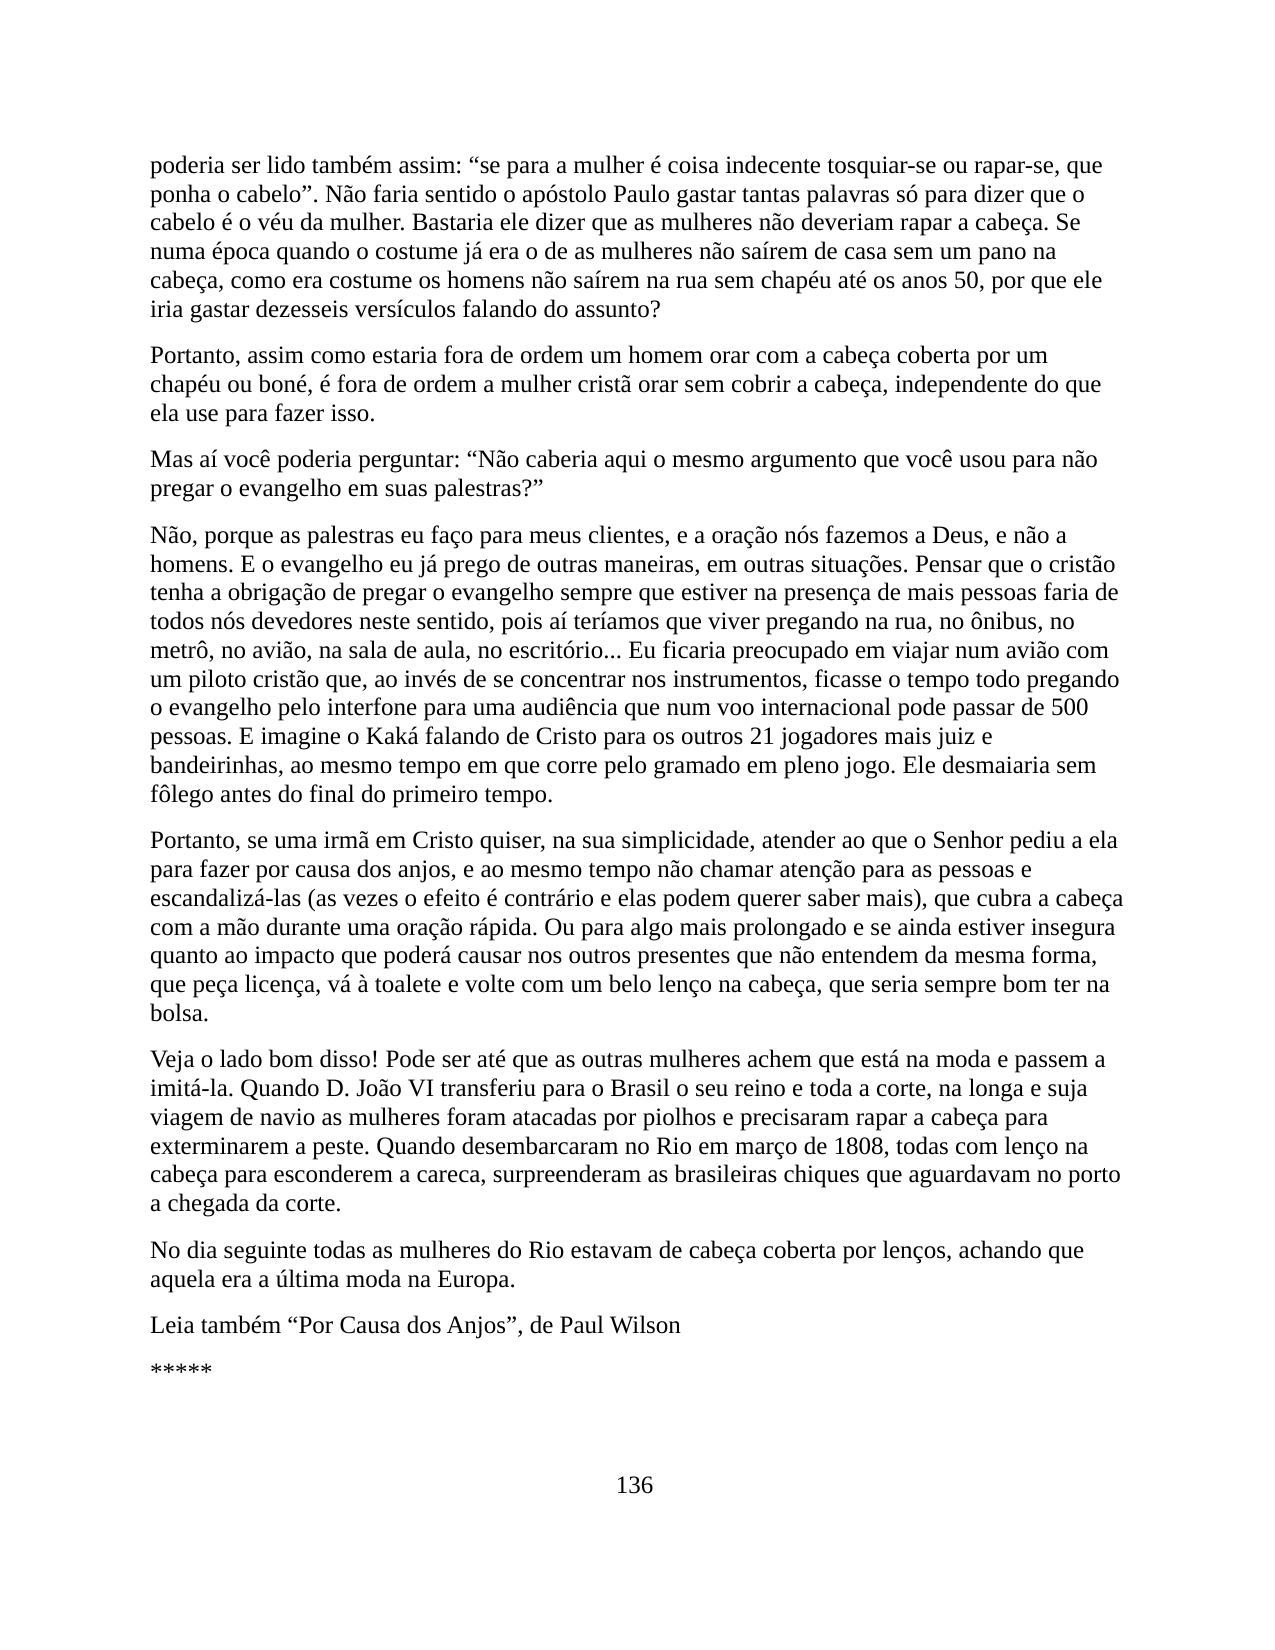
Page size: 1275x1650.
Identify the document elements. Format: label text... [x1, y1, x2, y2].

text Não, porque as palestras eu faço para meus clientes, e a oração nós fazemos a Deus, e não a homens. E o evangelho eu já prego de outras maneiras, em outras situações. Pensar que o cristão tenha a obrigação de pregar o evangelho sempre que estiver na presença de mais pessoas faria de todos nós devedores neste sentido, pois aí teríamos que viver pregando na rua, no ônibus, no metrô, no avião, na sala de aula, no escritório... Eu ficaria preocupado em viajar num avião com um piloto cristão que, ao invés de se concentrar nos instrumentos, ficasse o tempo todo pregando o evangelho pelo interfone para uma audiência que num voo internacional pode passar de 500 pessoas. E imagine o Kaká falando de Cristo para os outros 21 jogadores mais juiz e bandeirinhas, ao mesmo tempo em que corre pelo gramado em pleno jogo. Ele desmaiaria sem fôlego antes do final do primeiro tempo. [150, 520, 1125, 807]
text poderia ser lido também assim: “se para a mulher é coisa indecente tosquiar-se ou rapar-se, que ponha o cabelo”. Não faria sentido o apóstolo Paulo gastar tantas palavras só para dizer que o cabelo é o véu da mulher. Bastaria ele dizer que as mulheres não deveriam rapar a cabeça. Se numa época quando o costume já era o de as mulheres não saírem de casa sem um pano na cabeça, como era costume os homens não saírem na rua sem chapéu até os anos 50, por que ele iria gastar dezesseis versículos falando do assunto? [150, 150, 1125, 322]
text Veja o lado bom disso! Pode ser até que as outras mulheres achem que está na moda e passem a imitá-la. Quando D. João VI transferiu para o Brasil o seu reino e toda a corte, na longa e suja viagem de navio as mulheres foram atacadas por piolhos e precisaram rapar a cabeça para exterminarem a peste. Quando desembarcaram no Rio em março de 1808, todas com lenço na cabeça para esconderem a careca, surpreenderam as brasileiras chiques que aguardavam no porto a chegada da corte. [150, 1044, 1125, 1217]
text Mas aí você poderia perguntar: “Não caberia aqui o mesmo argumento que você usou para não pregar o evangelho em suas palestras?” [150, 444, 1125, 502]
text Portanto, se uma irmã em Cristo quiser, na sua simplicidade, atender ao que o Senhor pediu a ela para fazer por causa dos anjos, e ao mesmo tempo não chamar atenção para as pessoas e escandalizá-las (as vezes o efeito é contrário e elas podem querer saber mais), que cubra a cabeça com a mão durante uma oração rápida. Ou para algo mais prolongado e se ainda estiver insegura quanto ao impacto que poderá causar nos outros presentes que não entendem da mesma forma, que peça licença, vá à toalete e volte com um belo lenço na cabeça, que seria sempre bom ter na bolsa. [150, 825, 1125, 1027]
text ***** [150, 1357, 1125, 1386]
text Leia também “Por Causa dos Anjos”, de Paul Wilson [150, 1310, 1125, 1339]
text No dia seguinte todas as mulheres do Rio estavam de cabeça coberta por lenços, achando que aquela era a última moda na Europa. [150, 1235, 1125, 1292]
text Portanto, assim como estaria fora de ordem um homem orar com a cabeça coberta por um chapéu ou boné, é fora de ordem a mulher cristã orar sem cobrir a cabeça, independente do que ela use para fazer isso. [150, 340, 1125, 427]
